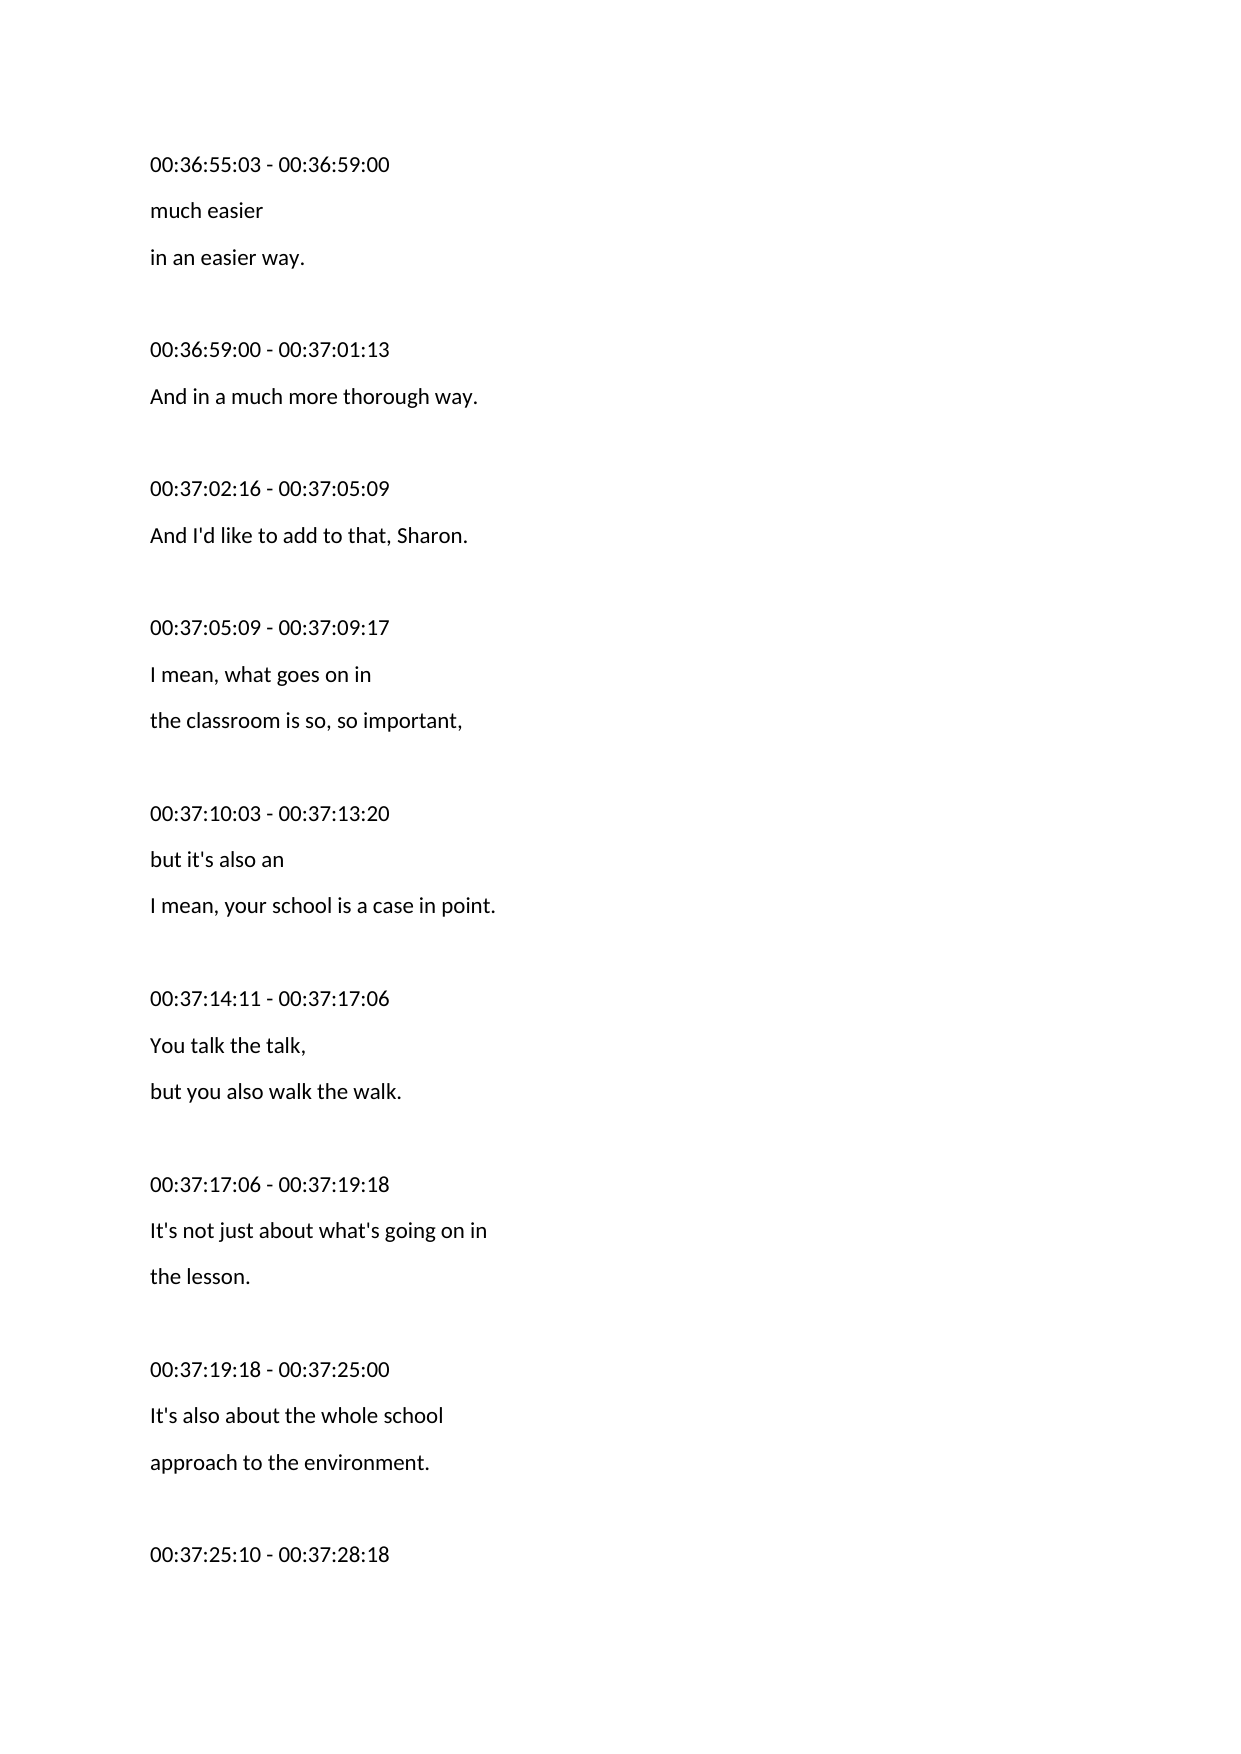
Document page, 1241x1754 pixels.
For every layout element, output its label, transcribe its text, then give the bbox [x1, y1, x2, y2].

text 00:37:10:03 - 00:37:13:20 [150, 799, 1090, 827]
text 00:37:05:09 - 00:37:09:17 [150, 613, 1090, 642]
text You talk the talk, [150, 1031, 1090, 1059]
text 00:36:59:00 - 00:37:01:13 [150, 335, 1090, 363]
text It's not just about what's going on in [150, 1216, 1090, 1244]
text It's also about the whole school [150, 1402, 1090, 1429]
text And in a much more thorough way. [150, 382, 1090, 410]
text approach to the environment. [150, 1448, 1090, 1476]
text in an easier way. [150, 243, 1090, 271]
text but it's also an [150, 845, 1090, 873]
text 00:37:17:06 - 00:37:19:18 [150, 1170, 1090, 1198]
text I mean, your school is a case in point. [150, 892, 1090, 920]
text much easier [150, 196, 1090, 224]
text 00:36:55:03 - 00:36:59:00 [150, 150, 1090, 178]
text 00:37:14:11 - 00:37:17:06 [150, 984, 1090, 1012]
text but you also walk the walk. [150, 1077, 1090, 1105]
text I mean, what goes on in [150, 660, 1090, 688]
text 00:37:25:10 - 00:37:28:18 [150, 1541, 1090, 1569]
text And I'd like to add to that, Sharon. [150, 521, 1090, 549]
text 00:37:19:18 - 00:37:25:00 [150, 1355, 1090, 1383]
text 00:37:02:16 - 00:37:05:09 [150, 474, 1090, 502]
text the classroom is so, so important, [150, 706, 1090, 734]
text the lesson. [150, 1262, 1090, 1291]
